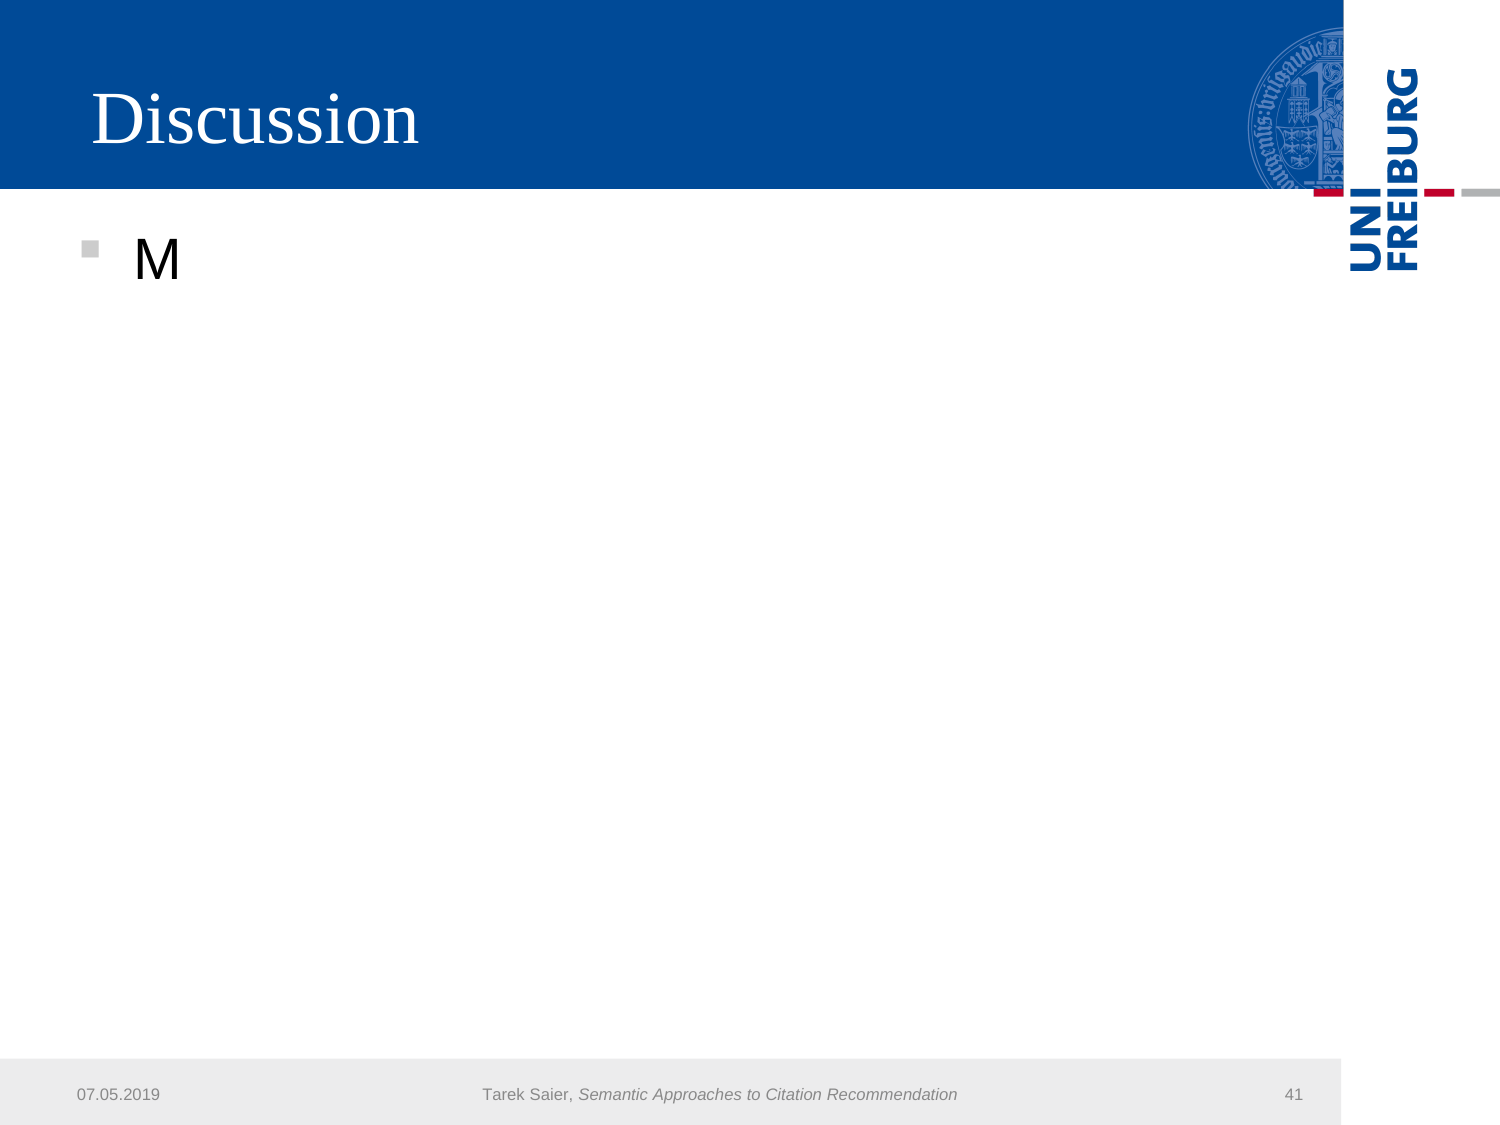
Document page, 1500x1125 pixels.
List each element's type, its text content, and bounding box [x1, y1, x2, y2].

picture [0, 0, 1500, 271]
list M [76, 221, 1341, 1009]
title Discussion [76, 49, 1235, 178]
